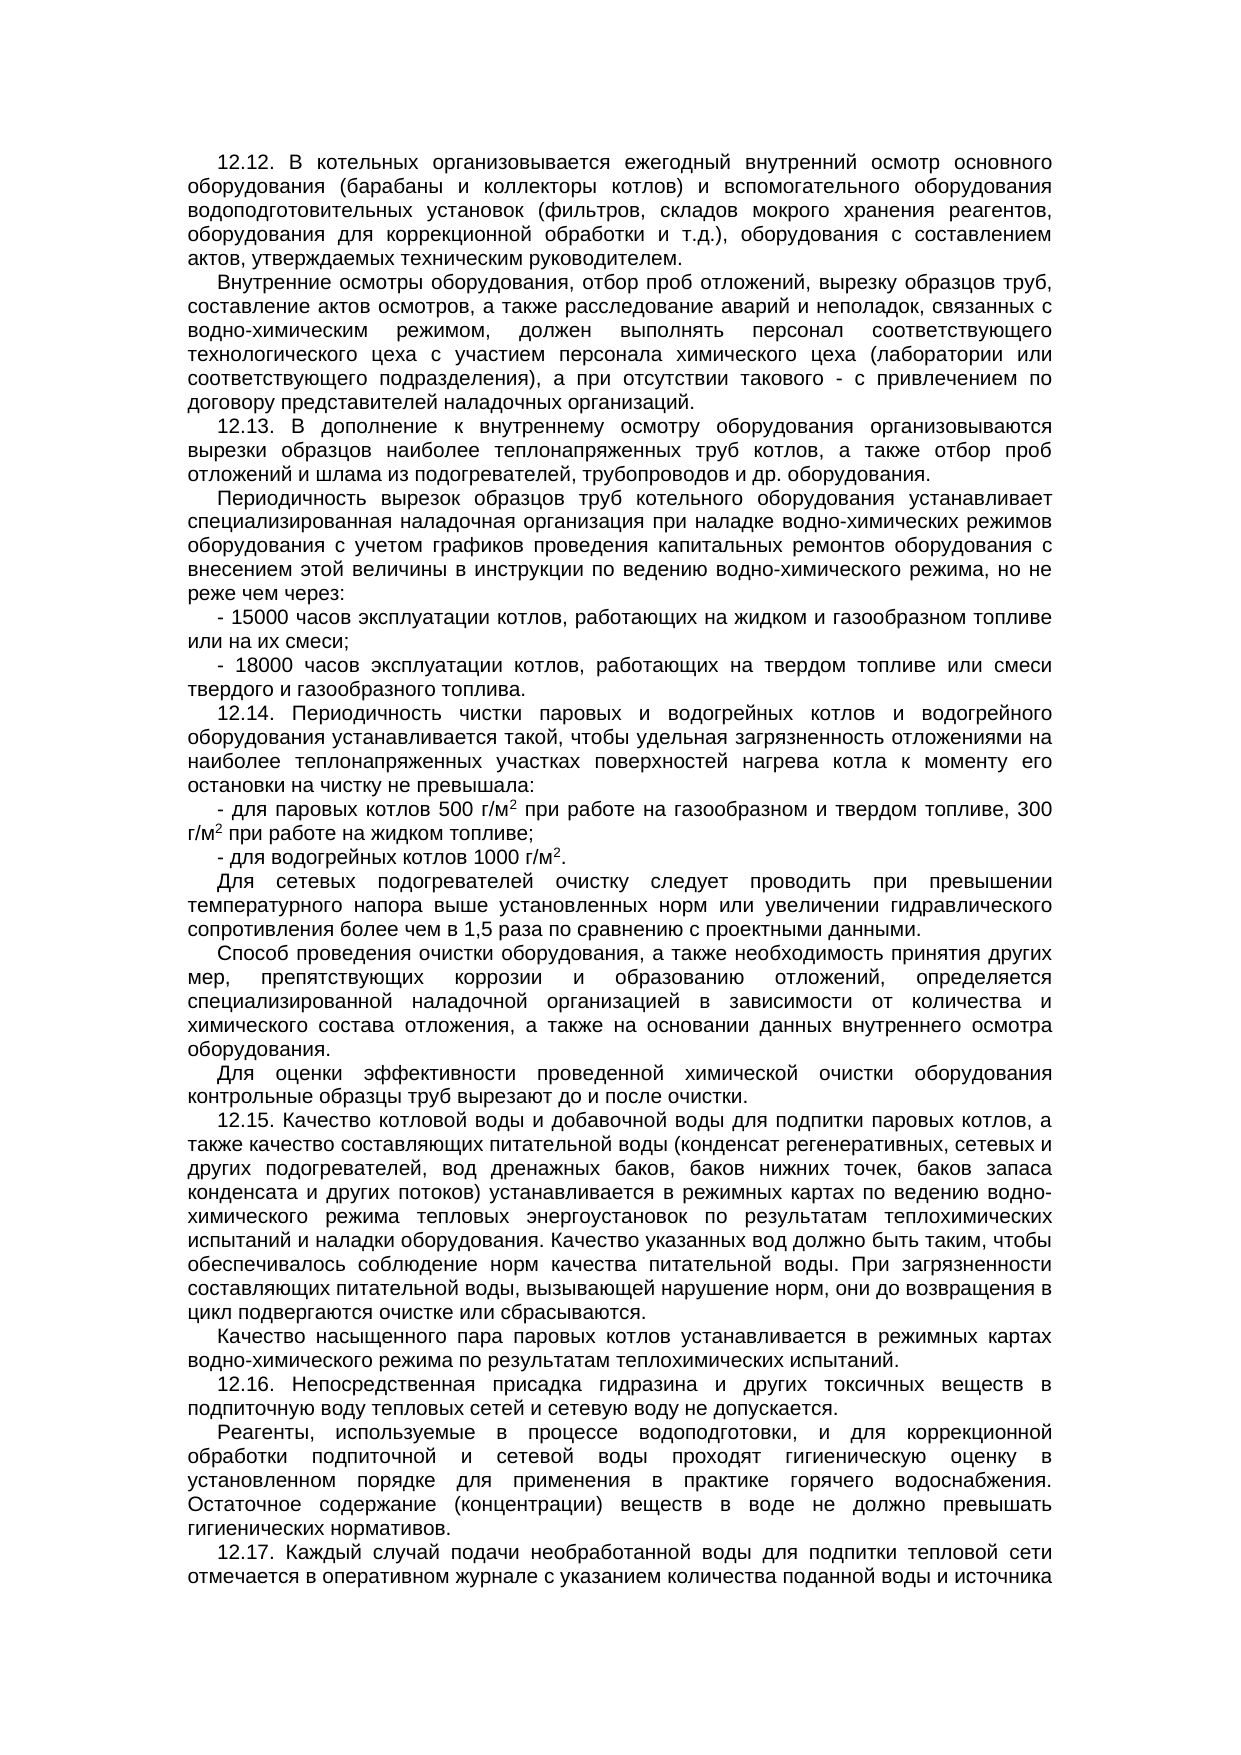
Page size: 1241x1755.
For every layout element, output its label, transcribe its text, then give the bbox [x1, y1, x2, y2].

text Внутренние осмотры оборудования, отбор проб отложений, вырезку образцов труб, составление актов осмотров, а также расследование аварий и неполадок, связанных с водно-химическим режимом, должен выполнять персонал соответствующего технологического цеха с участием персонала химического цеха (лаборатории или соответствующего подразделения), а при отсутствии такового - с привлечением по договору представителей наладочных организаций. [187, 270, 1053, 413]
text Периодичность вырезок образцов труб котельного оборудования устанавливает специализированная наладочная организация при наладке водно-химических режимов оборудования с учетом графиков проведения капитальных ремонтов оборудования с внесением этой величины в инструкции по ведению водно-химического режима, но не реже чем через: [187, 485, 1053, 605]
text Для оценки эффективности проведенной химической очистки оборудования контрольные образцы труб вырезают до и после очистки. [187, 1060, 1053, 1108]
text - 15000 часов эксплуатации котлов, работающих на жидком и газообразном топливе или на их смеси; [187, 605, 1053, 653]
text 12.12. В котельных организовывается ежегодный внутренний осмотр основного оборудования (барабаны и коллекторы котлов) и вспомогательного оборудования водоподготовительных установок (фильтров, складов мокрого хранения реагентов, оборудования для коррекционной обработки и т.д.), оборудования с составлением актов, утверждаемых техническим руководителем. [187, 150, 1053, 270]
text 12.14. Периодичность чистки паровых и водогрейных котлов и водогрейного оборудования устанавливается такой, чтобы удельная загрязненность отложениями на наиболее теплонапряженных участках поверхностей нагрева котла к моменту его остановки на чистку не превышала: [187, 701, 1053, 797]
text 12.16. Непосредственная присадка гидразина и других токсичных веществ в подпиточную воду тепловых сетей и сетевую воду не допускается. [187, 1372, 1053, 1420]
text 12.17. Каждый случай подачи необработанной воды для подпитки тепловой сети отмечается в оперативном журнале с указанием количества поданной воды и источника [187, 1539, 1053, 1587]
text Для сетевых подогревателей очистку следует проводить при превышении температурного напора выше установленных норм или увеличении гидравлического сопротивления более чем в 1,5 раза по сравнению с проектными данными. [187, 869, 1053, 941]
text 12.15. Качество котловой воды и добавочной воды для подпитки паровых котлов, а также качество составляющих питательной воды (конденсат регенеративных, сетевых и других подогревателей, вод дренажных баков, баков нижних точек, баков запаса конденсата и других потоков) устанавливается в режимных картах по ведению водно-химического режима тепловых энергоустановок по результатам теплохимических испытаний и наладки оборудования. Качество указанных вод должно быть таким, чтобы обеспечивалось соблюдение норм качества питательной воды. При загрязненности составляющих питательной воды, вызывающей нарушение норм, они до возвращения в цикл подвергаются очистке или сбрасываются. [187, 1108, 1053, 1324]
text 12.13. В дополнение к внутреннему осмотру оборудования организовываются вырезки образцов наиболее теплонапряженных труб котлов, а также отбор проб отложений и шлама из подогревателей, трубопроводов и др. оборудования. [187, 413, 1053, 485]
text - для паровых котлов 500 г/м2 при работе на газообразном и твердом топливе, 300 г/м2 при работе на жидком топливе; [187, 797, 1053, 845]
text - 18000 часов эксплуатации котлов, работающих на твердом топливе или смеси твердого и газообразного топлива. [187, 653, 1053, 701]
text Способ проведения очистки оборудования, а также необходимость принятия других мер, препятствующих коррозии и образованию отложений, определяется специализированной наладочной организацией в зависимости от количества и химического состава отложения, а также на основании данных внутреннего осмотра оборудования. [187, 941, 1053, 1060]
text - для водогрейных котлов 1000 г/м2. [187, 845, 1053, 869]
text Реагенты, используемые в процессе водоподготовки, и для коррекционной обработки подпиточной и сетевой воды проходят гигиеническую оценку в установленном порядке для применения в практике горячего водоснабжения. Остаточное содержание (концентрации) веществ в воде не должно превышать гигиенических нормативов. [187, 1420, 1053, 1539]
text Качество насыщенного пара паровых котлов устанавливается в режимных картах водно-химического режима по результатам теплохимических испытаний. [187, 1324, 1053, 1372]
